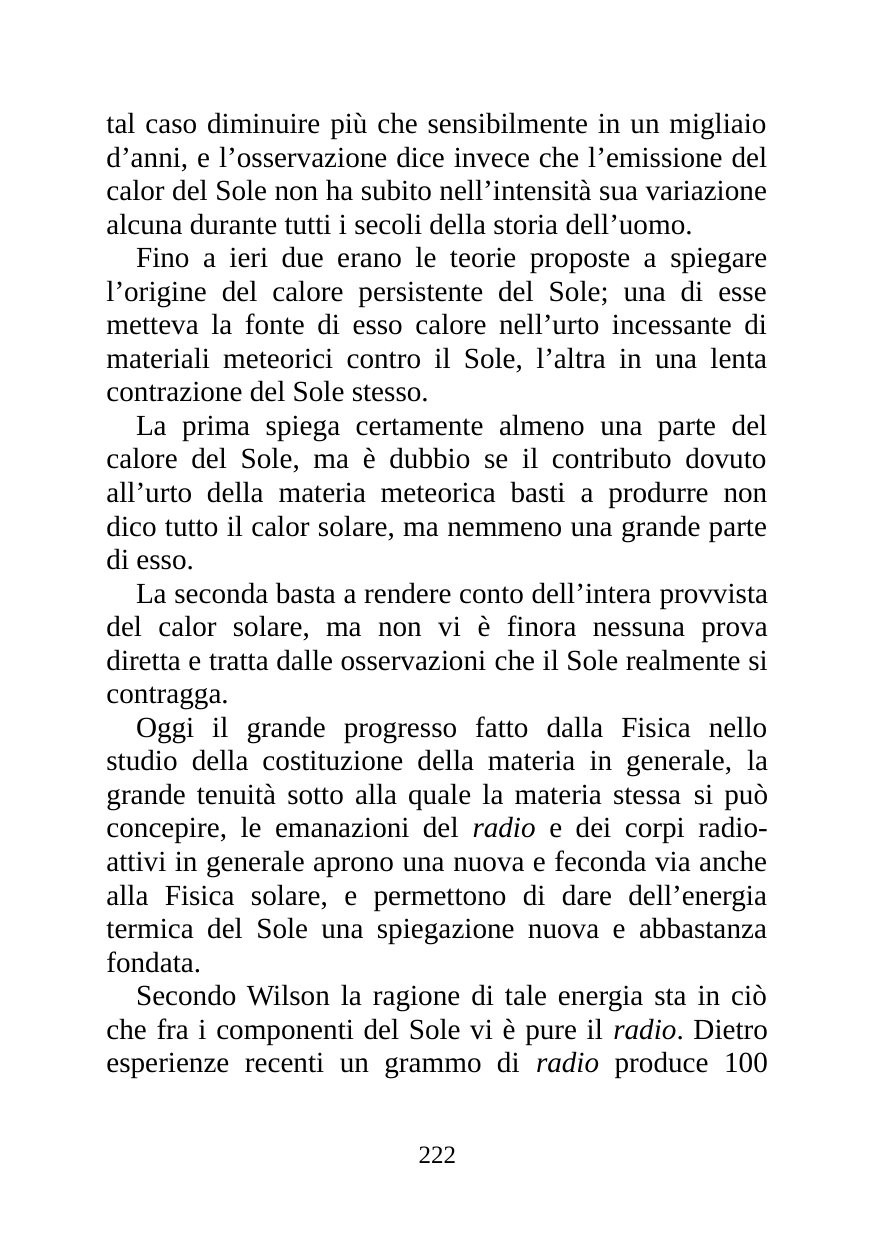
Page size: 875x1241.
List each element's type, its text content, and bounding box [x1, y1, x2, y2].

text Secondo Wilson la ragione di tale energia sta in ciò che fra i componenti del Sole vi è pure il radio. Dietro esperienze recenti un grammo di radio produce 100 [106, 978, 768, 1079]
text tal caso diminuire più che sensibilmente in un migliaio d’anni, e l’osservazione dice invece che l’emissione del calor del Sole non ha subito nell’intensità sua variazione alcuna durante tutti i secoli della storia dell’uomo. [106, 106, 768, 240]
text Oggi il grande progresso fatto dalla Fisica nello studio della costituzione della materia in generale, la grande tenuità sotto alla quale la materia stessa si può concepire, le emanazioni del radio e dei corpi radio-attivi in generale aprono una nuova e feconda via anche alla Fisica solare, e permettono di dare dell’energia termica del Sole una spiegazione nuova e abbastanza fondata. [106, 710, 768, 978]
text La prima spiega certamente almeno una parte del calore del Sole, ma è dubbio se il contributo dovuto all’urto della materia meteorica basti a produrre non dico tutto il calor solare, ma nemmeno una grande parte di esso. [106, 408, 768, 576]
text Fino a ieri due erano le teorie proposte a spiegare l’origine del calore persistente del Sole; una di esse metteva la fonte di esso calore nell’urto incessante di materiali meteorici contro il Sole, l’altra in una lenta contrazione del Sole stesso. [106, 240, 768, 408]
text La seconda basta a rendere conto dell’intera provvista del calor solare, ma non vi è finora nessuna prova diretta e tratta dalle osservazioni che il Sole realmente si contragga. [106, 576, 768, 710]
